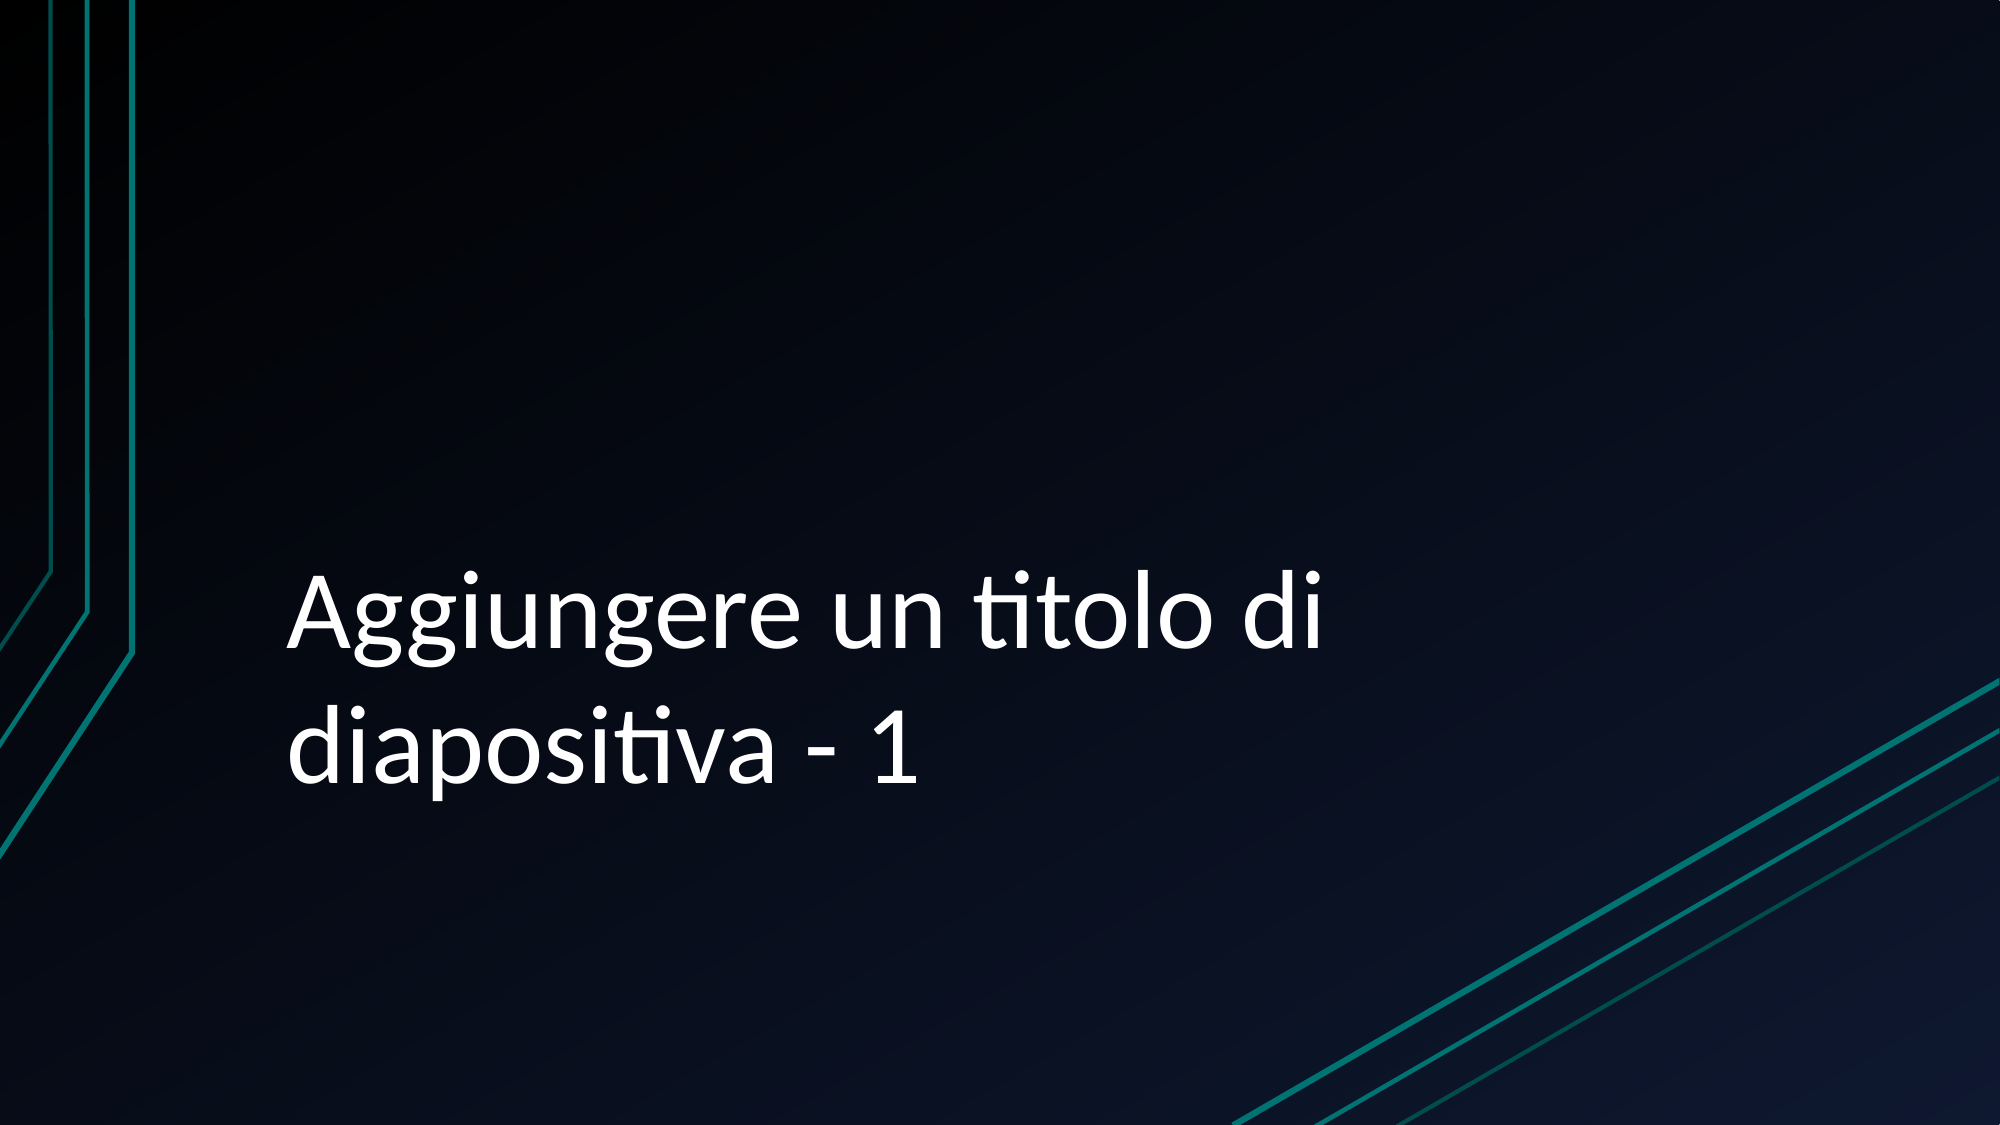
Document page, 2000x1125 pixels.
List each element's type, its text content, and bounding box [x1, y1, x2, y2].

title Aggiungere un titolo di diapositiva - 1 [266, 362, 1733, 816]
